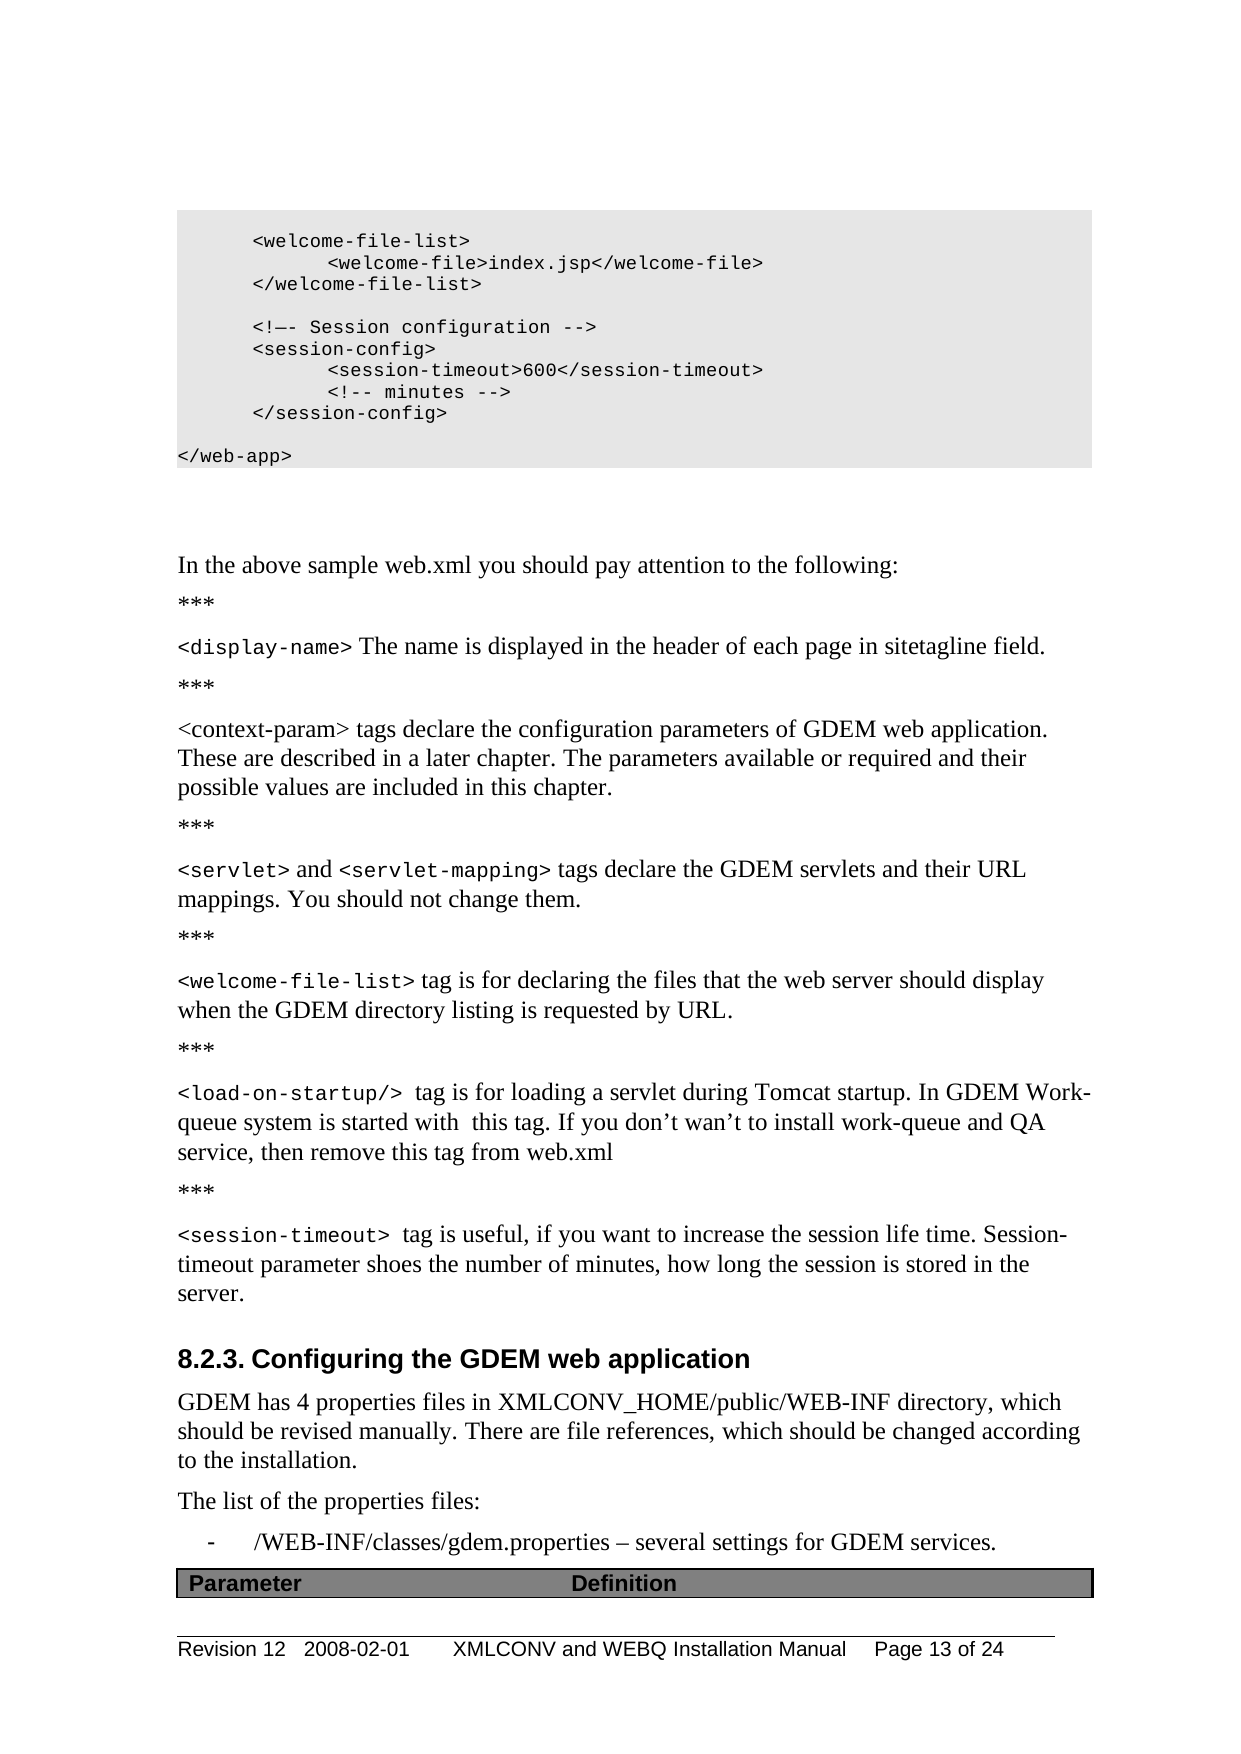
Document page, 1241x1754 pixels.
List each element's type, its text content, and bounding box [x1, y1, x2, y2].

list <welcome-file>index.jsp</welcome-file> [177, 253, 1092, 275]
text <session-timeout> tag is useful, if you want to increase the session life time. Session-timeout parameter shoes the number of minutes, how long the session is stored in the server. [177, 1218, 1092, 1307]
text GDEM has 4 properties files in XMLCONV_HOME/public/WEB-INF directory, which should be revised manually. There are file references, which should be changed according to the installation. [177, 1387, 1092, 1474]
list <welcome-file-list> [177, 232, 1092, 253]
list </web-app> [177, 446, 1092, 468]
list /WEB-INF/classes/gdem.properties – several settings for GDEM services. [207, 1527, 1092, 1556]
text <display-name> The name is displayed in the header of each page in sitetagline field. [177, 631, 1092, 661]
list <session-config> [177, 339, 1092, 361]
list <session-timeout>600</session-timeout> [177, 361, 1092, 382]
text In the above sample web.xml you should pay attention to the following: [177, 549, 1092, 578]
list <!—- Session configuration --> [177, 318, 1092, 339]
text *** [177, 673, 1092, 702]
text *** [177, 1178, 1092, 1207]
text *** [177, 813, 1092, 842]
text *** [177, 590, 1092, 619]
list <!-- minutes --> [177, 382, 1092, 403]
text <servlet> and <servlet-mapping> tags declare the GDEM servlets and their URL mappings. You should not change them. [177, 853, 1092, 913]
text The list of the properties files: [177, 1486, 1092, 1515]
text <welcome-file-list> tag is for declaring the files that the web server should display when the GDEM directory listing is requested by URL. [177, 965, 1092, 1024]
subtitle Configuring the GDEM web application [177, 1343, 1092, 1374]
text *** [177, 1036, 1092, 1065]
list </welcome-file-list> [177, 275, 1092, 296]
text <load-on-startup/> tag is for loading a servlet during Tomcat startup. In GDEM Work-queue system is started with this tag. If you don’t wan’t to install work-queue and QA service, then remove this tag from web.xml [177, 1077, 1092, 1166]
table_header Parameter [178, 1570, 560, 1597]
text *** [177, 924, 1092, 953]
text <context-param> tags declare the configuration parameters of GDEM web application. These are described in a later chapter. The parameters available or required and their possible values are included in this chapter. [177, 714, 1092, 801]
table_header Definition [560, 1570, 1091, 1597]
list </session-config> [177, 403, 1092, 425]
